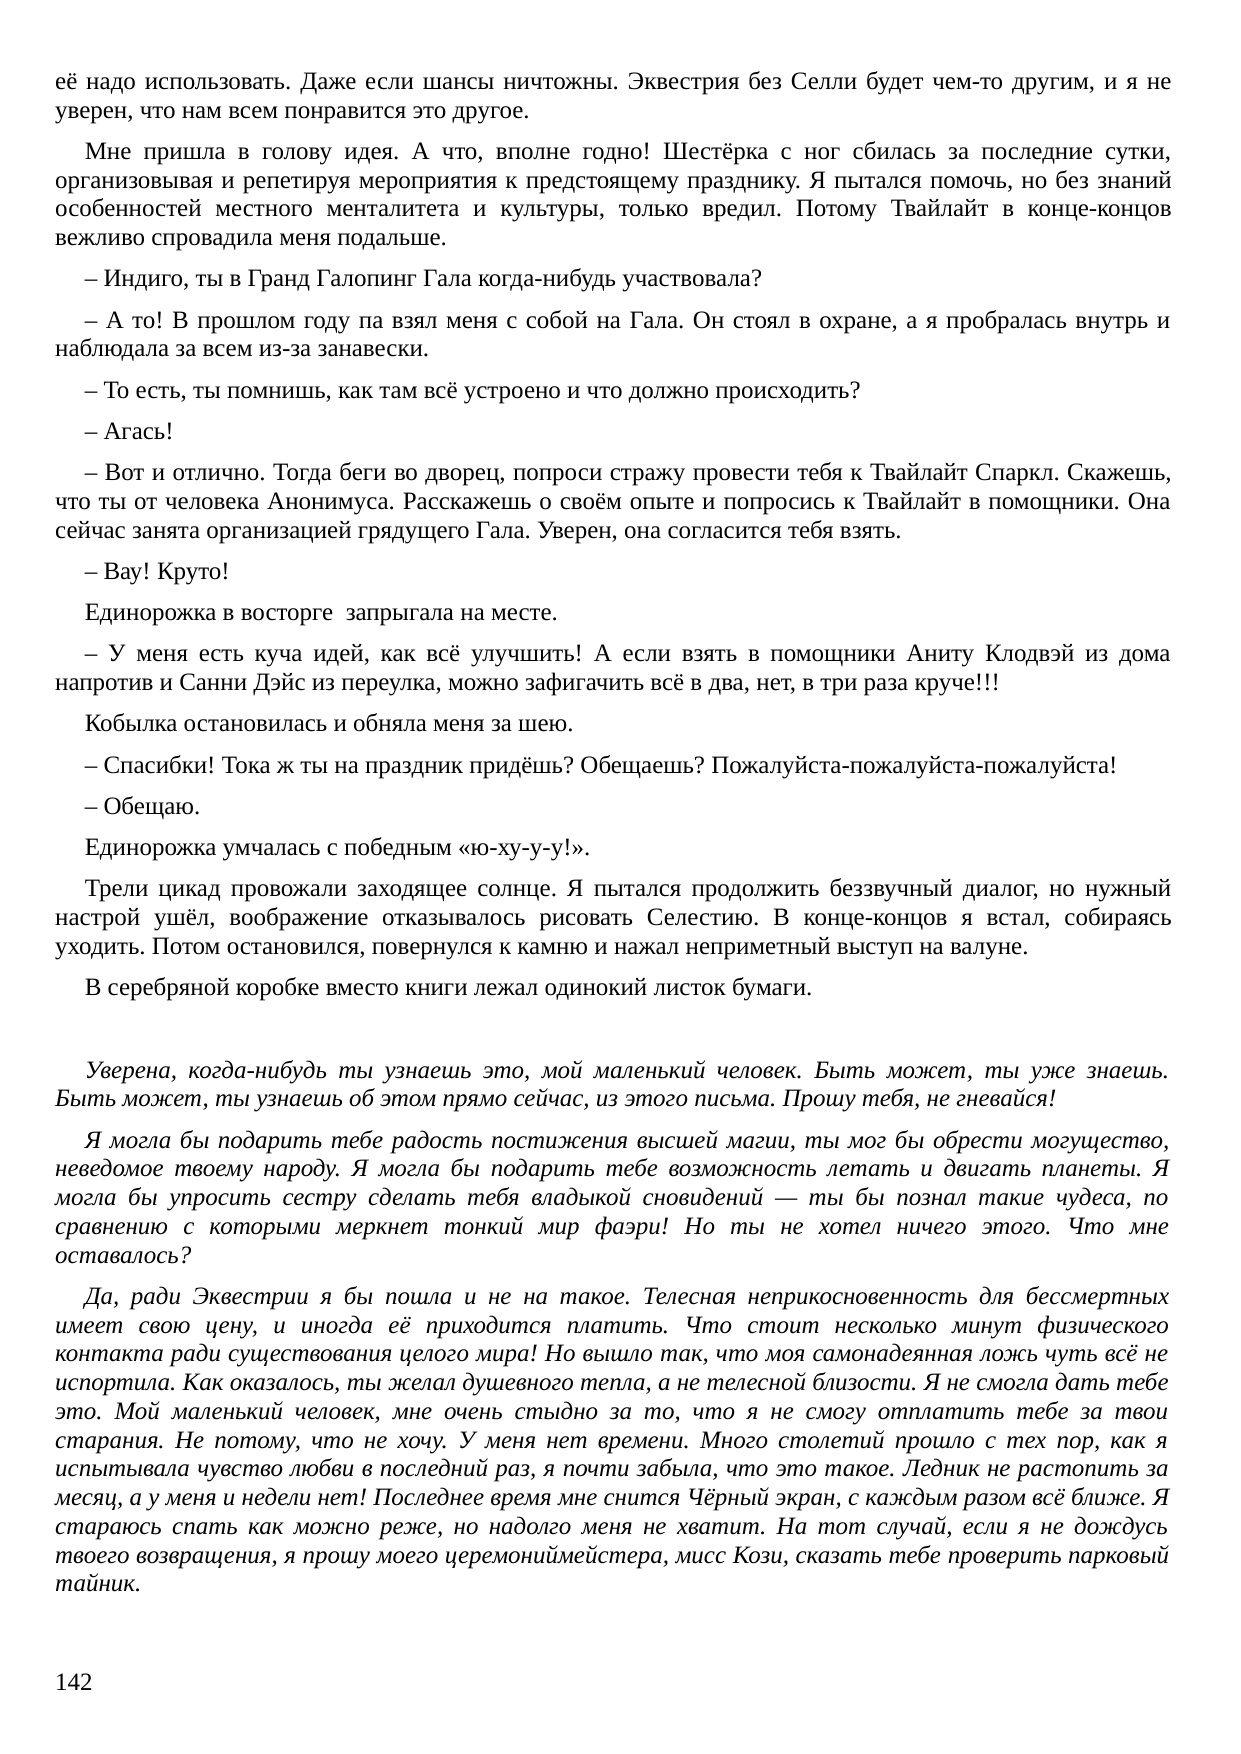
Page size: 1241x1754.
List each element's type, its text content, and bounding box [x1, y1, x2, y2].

text её надо использовать. Даже если шансы ничтожны. Эквестрия без Селли будет чем-то другим, и я не уверен, что нам всем понравится это другое. [55, 66, 1173, 123]
text – У меня есть куча идей, как всё улучшить! А если взять в помощники Аниту Клодвэй из дома напротив и Санни Дэйс из переулка, можно зафигачить всё в два, нет, в три раза круче!!! [55, 638, 1173, 696]
text – А то! В прошлом году па взял меня с собой на Гала. Он стоял в охране, а я пробралась внутрь и наблюдала за всем из-за занавески. [55, 305, 1173, 362]
text Да, ради Эквестрии я бы пошла и не на такое. Телесная неприкосновенность для бессмертных имеет свою цену, и иногда её приходится платить. Что стоит несколько минут физического контакта ради существования целого мира! Но вышло так, что моя самонадеянная ложь чуть всё не испортила. Как оказалось, ты желал душевного тепла, а не телесной близости. Я не смогла дать тебе это. Мой маленький человек, мне очень стыдно за то, что я не смогу отплатить тебе за твои старания. Не потому, что не хочу. У меня нет времени. Много столетий прошло с тех пор, как я испытывала чувство любви в последний раз, я почти забыла, что это такое. Ледник не растопить за месяц, а у меня и недели нет! Последнее время мне снится Чёрный экран, с каждым разом всё ближе. Я стараюсь спать как можно реже, но надолго меня не хватит. На тот случай, если я не дождусь твоего возвращения, я прошу моего церемониймейстера, мисс Кози, сказать тебе проверить парковый тайник. [55, 1281, 1173, 1597]
text Единорожка в восторге запрыгала на месте. [55, 597, 1173, 626]
text – Индиго, ты в Гранд Галопинг Гала когда-нибудь участвовала? [55, 263, 1173, 292]
text Трели цикад провожали заходящее солнце. Я пытался продолжить беззвучный диалог, но нужный настрой ушёл, воображение отказывалось рисовать Селестию. В конце-концов я встал, собираясь уходить. Потом остановился, повернулся к камню и нажал неприметный выступ на валуне. [55, 873, 1173, 960]
text В серебряной коробке вместо книги лежал одинокий листок бумаги. [55, 972, 1173, 1001]
text Я могла бы подарить тебе радость постижения высшей магии, ты мог бы обрести могущество, неведомое твоему народу. Я могла бы подарить тебе возможность летать и двигать планеты. Я могла бы упросить сестру сделать тебя владыкой сновидений — ты бы познал такие чудеса, по сравнению с которыми меркнет тонкий мир фаэри! Но ты не хотел ничего этого. Что мне оставалось? [55, 1125, 1173, 1268]
text Единорожка умчалась с победным «ю-ху-у-у!». [55, 832, 1173, 861]
text – Агась! [55, 416, 1173, 445]
text – Вот и отлично. Тогда беги во дворец, попроси стражу провести тебя к Твайлайт Спаркл. Скажешь, что ты от человека Анонимуса. Расскажешь о своём опыте и попросись к Твайлайт в помощники. Она сейчас занята организацией грядущего Гала. Уверен, она согласится тебя взять. [55, 457, 1173, 543]
text – То есть, ты помнишь, как там всё устроено и что должно происходить? [55, 375, 1173, 403]
text Уверена, когда-нибудь ты узнаешь это, мой маленький человек. Быть может, ты уже знаешь. Быть может, ты узнаешь об этом прямо сейчас, из этого письма. Прошу тебя, не гневайся! [55, 1055, 1173, 1112]
text Кобылка остановилась и обняла меня за шею. [55, 708, 1173, 737]
text – Обещаю. [55, 791, 1173, 820]
text – Спасибки! Тока ж ты на праздник придёшь? Обещаешь? Пожалуйста-пожалуйста-пожалуйста! [55, 750, 1173, 778]
text – Вау! Круто! [55, 556, 1173, 585]
text Мне пришла в голову идея. А что, вполне годно! Шестёрка с ног сбилась за последние сутки, организовывая и репетируя мероприятия к предстоящему празднику. Я пытался помочь, но без знаний особенностей местного менталитета и культуры, только вредил. Потому Твайлайт в конце-концов вежливо спровадила меня подальше. [55, 136, 1173, 251]
